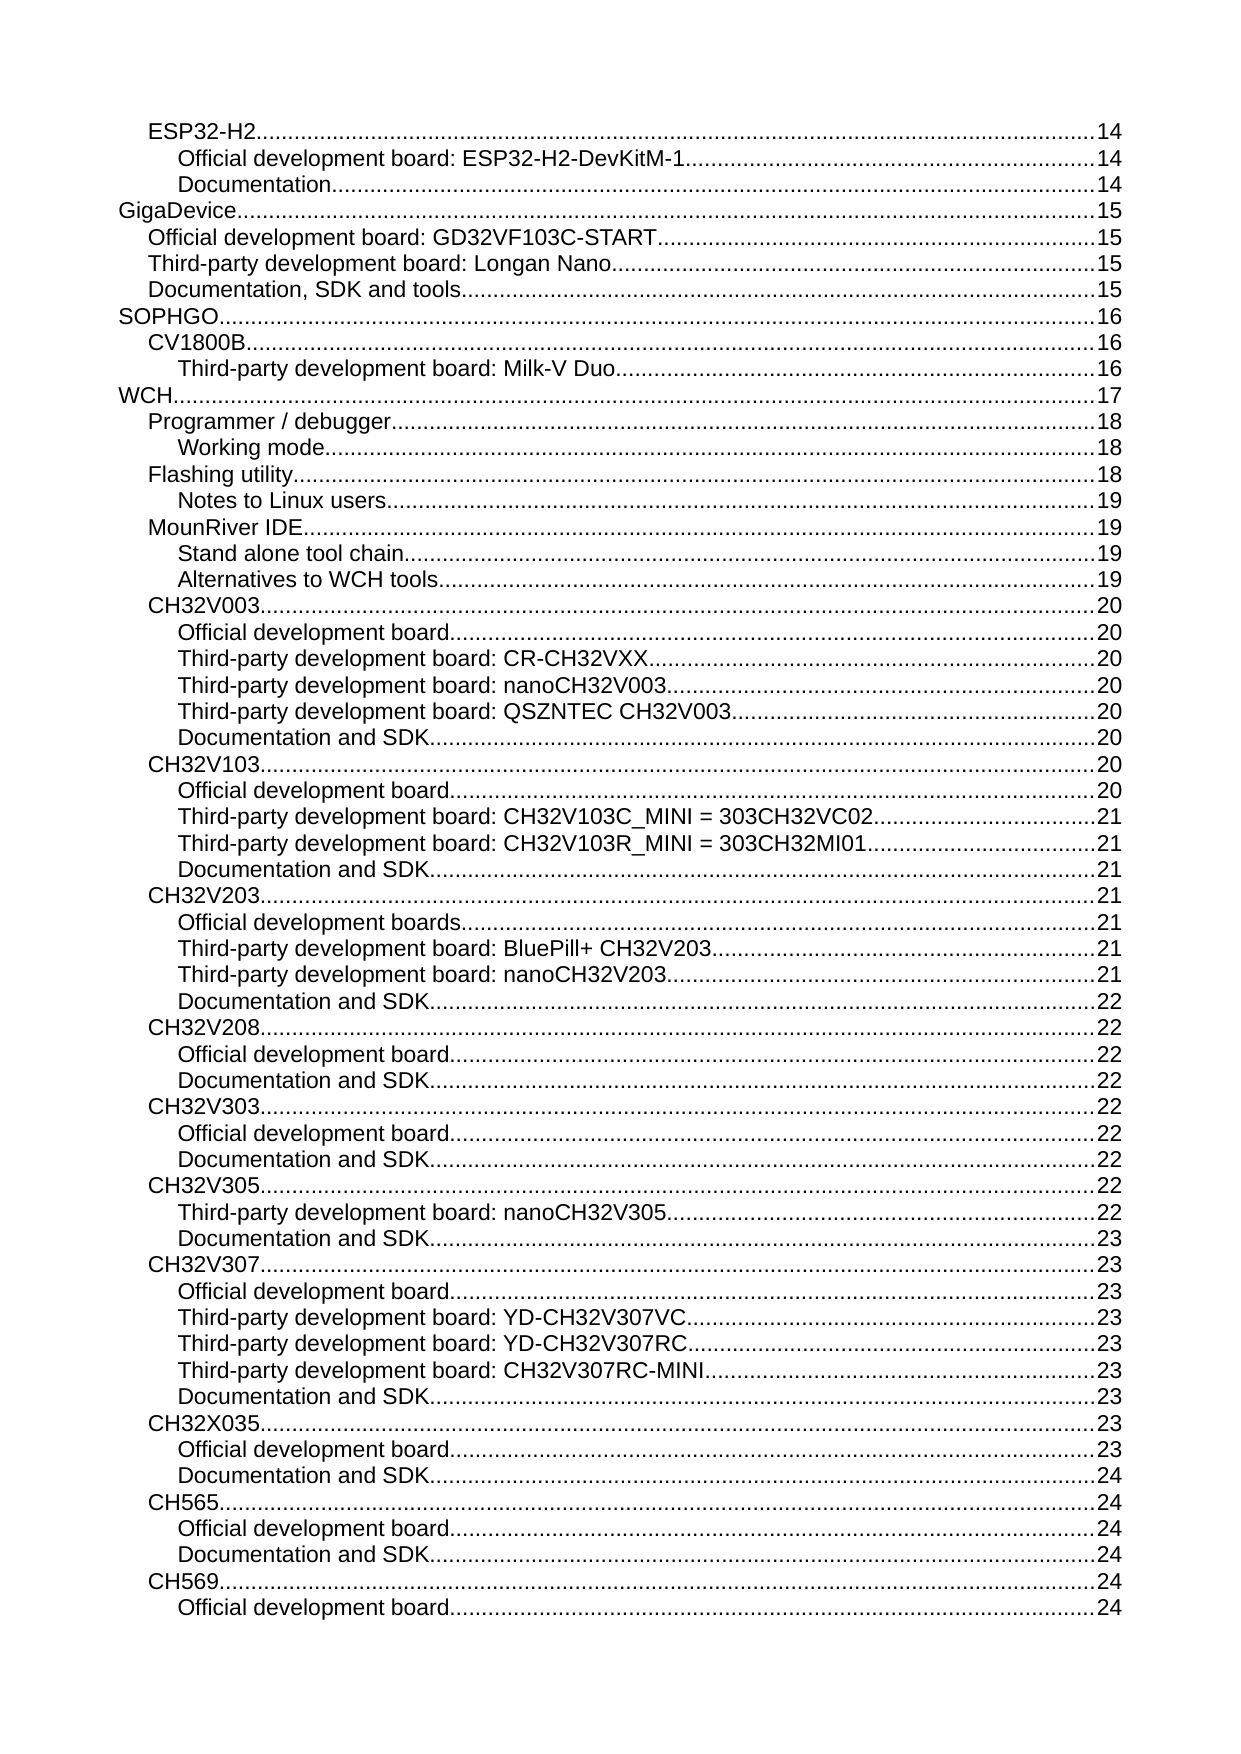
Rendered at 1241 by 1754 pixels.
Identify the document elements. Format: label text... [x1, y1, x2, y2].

text Official development board 22 [177, 1119, 1122, 1146]
text Official development board 20 [177, 619, 1122, 645]
text CH32V307 23 [148, 1251, 1122, 1278]
text CH32V305 22 [148, 1172, 1122, 1199]
text Documentation and SDK 22 [177, 1146, 1122, 1172]
text CH569 24 [148, 1568, 1122, 1594]
text Working mode 18 [177, 434, 1122, 461]
text Third-party development board: nanoCH32V305 22 [177, 1199, 1122, 1225]
text Official development board: GD32VF103C-START 15 [148, 223, 1122, 250]
text Official development board 22 [177, 1041, 1122, 1067]
text CH32V303 22 [148, 1093, 1122, 1119]
text CH32X035 23 [148, 1409, 1122, 1436]
text Official development board 24 [177, 1594, 1122, 1620]
text Third-party development board: BluePill+ CH32V203 21 [177, 935, 1122, 961]
text Third-party development board: Longan Nano 15 [148, 250, 1122, 276]
text Documentation, SDK and tools 15 [148, 276, 1122, 303]
text Documentation and SDK 23 [177, 1383, 1122, 1409]
text Third-party development board: CH32V307RC-MINI 23 [177, 1357, 1122, 1383]
text Official development boards 21 [177, 909, 1122, 935]
text Official development board 20 [177, 777, 1122, 803]
text Documentation and SDK 21 [177, 856, 1122, 882]
text Programmer / debugger 18 [148, 408, 1122, 434]
text Documentation and SDK 23 [177, 1225, 1122, 1251]
text Official development board 23 [177, 1278, 1122, 1304]
text Official development board 24 [177, 1515, 1122, 1541]
text CH32V103 20 [148, 751, 1122, 777]
text Third-party development board: QSZNTEC CH32V003 20 [177, 698, 1122, 724]
text Documentation and SDK 22 [177, 1067, 1122, 1093]
text MounRiver IDE 19 [148, 513, 1122, 540]
text Flashing utility 18 [148, 461, 1122, 487]
text Third-party development board: nanoCH32V003 20 [177, 672, 1122, 698]
text Third-party development board: YD-CH32V307RC 23 [177, 1330, 1122, 1357]
text Official development board: ESP32-H2-DevKitM-1 14 [177, 144, 1122, 171]
text Third-party development board: CH32V103R_MINI = 303CH32MI01 21 [177, 830, 1122, 856]
text Third-party development board: nanoCH32V203 21 [177, 961, 1122, 988]
text Documentation and SDK 20 [177, 724, 1122, 751]
text SOPHGO 16 [118, 303, 1122, 329]
text Third-party development board: YD-CH32V307VC 23 [177, 1304, 1122, 1330]
text Third-party development board: Milk-V Duo 16 [177, 355, 1122, 382]
text Official development board 23 [177, 1436, 1122, 1462]
text CH32V003 20 [148, 592, 1122, 619]
text Notes to Linux users 19 [177, 487, 1122, 513]
text GigaDevice 15 [118, 197, 1122, 223]
text Alternatives to WCH tools 19 [177, 566, 1122, 592]
text CV1800B 16 [148, 329, 1122, 355]
text Third-party development board: CR-CH32VXX 20 [177, 645, 1122, 672]
text WCH 17 [118, 382, 1122, 408]
text CH565 24 [148, 1488, 1122, 1515]
text Documentation 14 [177, 171, 1122, 197]
text Documentation and SDK 22 [177, 988, 1122, 1014]
text Documentation and SDK 24 [177, 1541, 1122, 1568]
text Third-party development board: CH32V103C_MINI = 303CH32VC02 21 [177, 803, 1122, 830]
text Stand alone tool chain 19 [177, 540, 1122, 566]
text CH32V208 22 [148, 1014, 1122, 1041]
text CH32V203 21 [148, 882, 1122, 909]
text Documentation and SDK 24 [177, 1462, 1122, 1488]
text ESP32-H2 14 [148, 118, 1122, 144]
